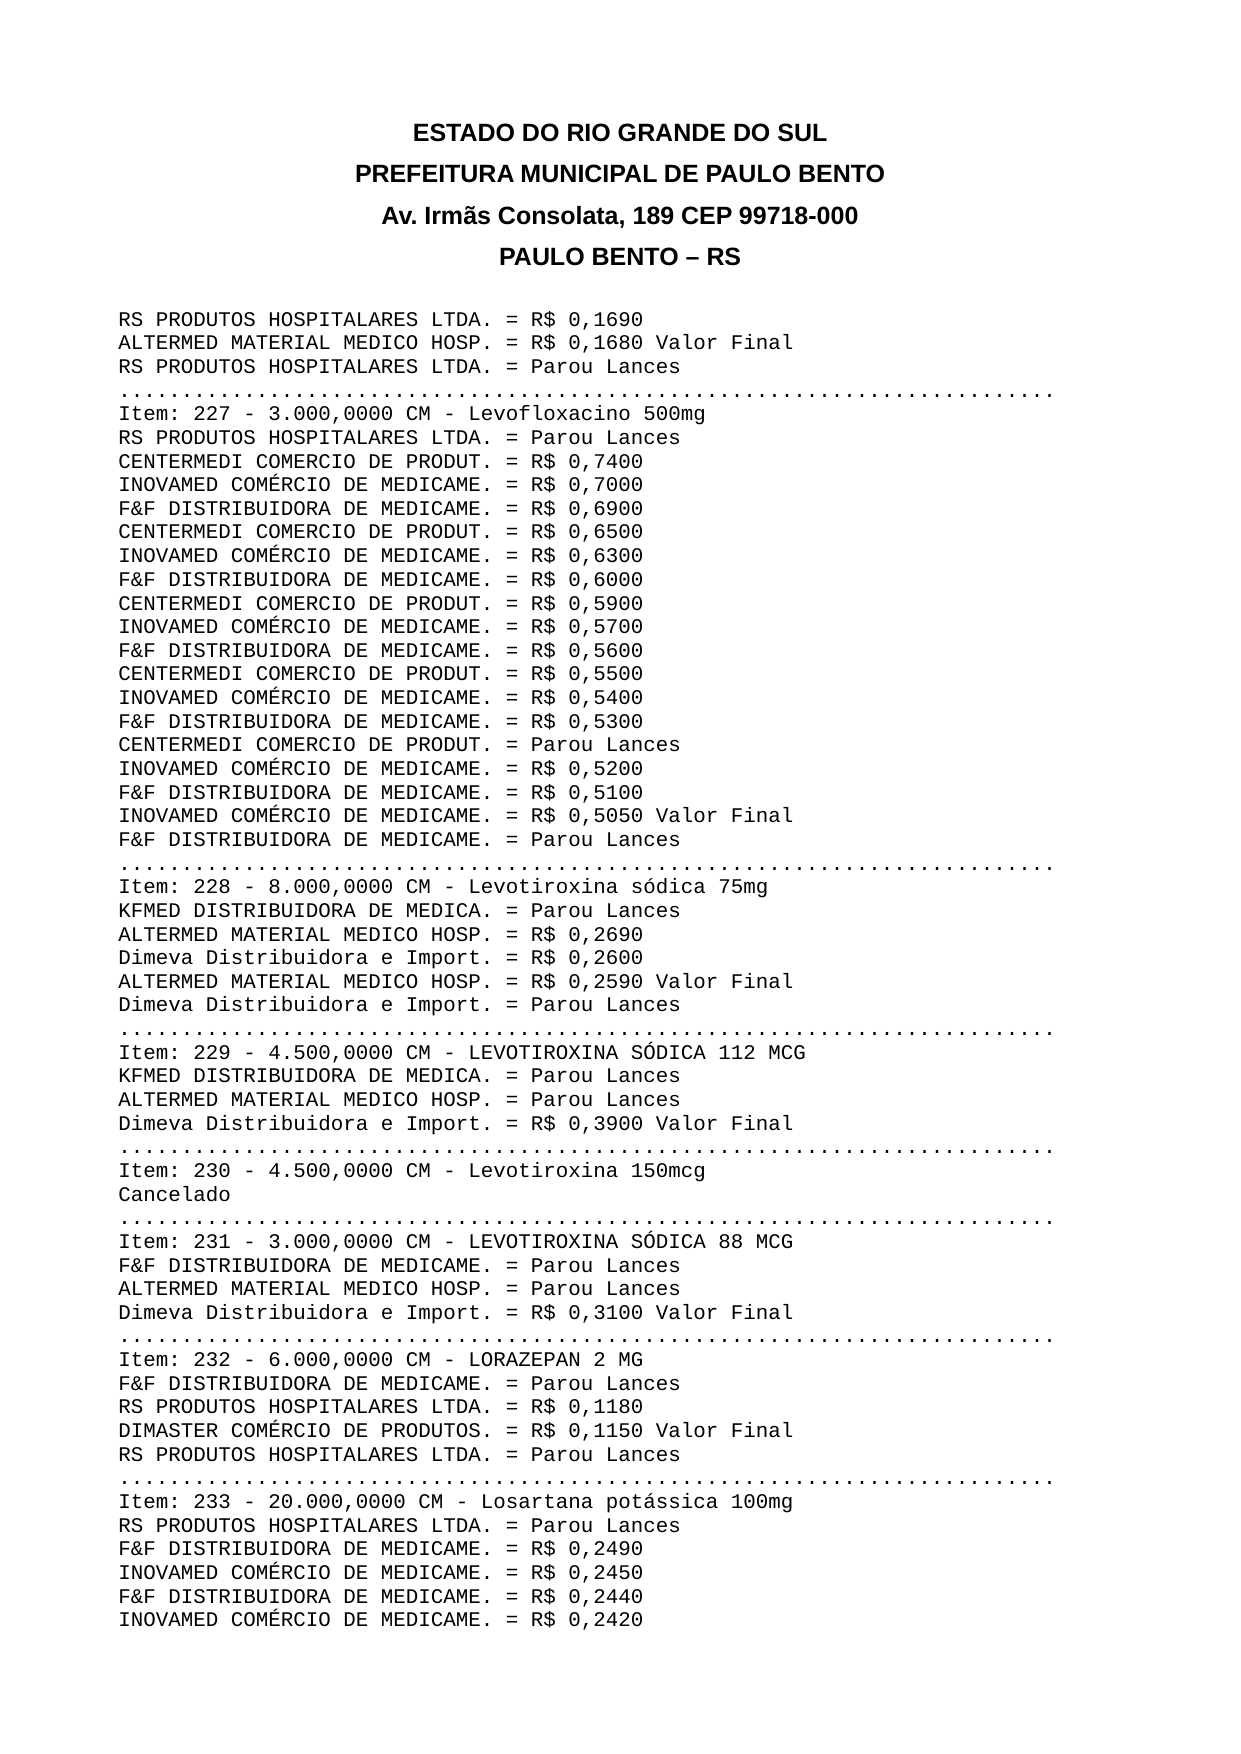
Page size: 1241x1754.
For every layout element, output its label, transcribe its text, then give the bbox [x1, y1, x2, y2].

text RS PRODUTOS HOSPITALARES LTDA. = R$ 0,1690 ALTERMED MATERIAL MEDICO HOSP. = R$ 0,1680 Valor Final RS PRODUTOS HOSPITALARES LTDA. = Parou Lances ........................................................................... Item: 227 - 3.000,0000 CM - Levofloxacino 500mg RS PRODUTOS HOSPITALARES LTDA. = Parou Lances CENTERMEDI COMERCIO DE PRODUT. = R$ 0,7400 INOVAMED COMÉRCIO DE MEDICAME. = R$ 0,7000 F&F DISTRIBUIDORA DE MEDICAME. = R$ 0,6900 CENTERMEDI COMERCIO DE PRODUT. = R$ 0,6500 INOVAMED COMÉRCIO DE MEDICAME. = R$ 0,6300 F&F DISTRIBUIDORA DE MEDICAME. = R$ 0,6000 CENTERMEDI COMERCIO DE PRODUT. = R$ 0,5900 INOVAMED COMÉRCIO DE MEDICAME. = R$ 0,5700 F&F DISTRIBUIDORA DE MEDICAME. = R$ 0,5600 CENTERMEDI COMERCIO DE PRODUT. = R$ 0,5500 INOVAMED COMÉRCIO DE MEDICAME. = R$ 0,5400 F&F DISTRIBUIDORA DE MEDICAME. = R$ 0,5300 CENTERMEDI COMERCIO DE PRODUT. = Parou Lances INOVAMED COMÉRCIO DE MEDICAME. = R$ 0,5200 F&F DISTRIBUIDORA DE MEDICAME. = R$ 0,5100 INOVAMED COMÉRCIO DE MEDICAME. = R$ 0,5050 Valor Final F&F DISTRIBUIDORA DE MEDICAME. = Parou Lances ........................................................................... Item: 228 - 8.000,0000 CM - Levotiroxina sódica 75mg KFMED DISTRIBUIDORA DE MEDICA. = Parou Lances ALTERMED MATERIAL MEDICO HOSP. = R$ 0,2690 Dimeva Distribuidora e Import. = R$ 0,2600 ALTERMED MATERIAL MEDICO HOSP. = R$ 0,2590 Valor Final Dimeva Distribuidora e Import. = Parou Lances ........................................................................... Item: 229 - 4.500,0000 CM - LEVOTIROXINA SÓDICA 112 MCG KFMED DISTRIBUIDORA DE MEDICA. = Parou Lances ALTERMED MATERIAL MEDICO HOSP. = Parou Lances Dimeva Distribuidora e Import. = R$ 0,3900 Valor Final ........................................................................... Item: 230 - 4.500,0000 CM - Levotiroxina 150mcg Cancelado ........................................................................... Item: 231 - 3.000,0000 CM - LEVOTIROXINA SÓDICA 88 MCG F&F DISTRIBUIDORA DE MEDICAME. = Parou Lances ALTERMED MATERIAL MEDICO HOSP. = Parou Lances Dimeva Distribuidora e Import. = R$ 0,3100 Valor Final ........................................................................... Item: 232 - 6.000,0000 CM - LORAZEPAN 2 MG F&F DISTRIBUIDORA DE MEDICAME. = Parou Lances RS PRODUTOS HOSPITALARES LTDA. = R$ 0,1180 DIMASTER COMÉRCIO DE PRODUTOS. = R$ 0,1150 Valor Final RS PRODUTOS HOSPITALARES LTDA. = Parou Lances ........................................................................... Item: 233 - 20.000,0000 CM - Losartana potássica 100mg RS PRODUTOS HOSPITALARES LTDA. = Parou Lances F&F DISTRIBUIDORA DE MEDICAME. = R$ 0,2490 INOVAMED COMÉRCIO DE MEDICAME. = R$ 0,2450 F&F DISTRIBUIDORA DE MEDICAME. = R$ 0,2440 INOVAMED COMÉRCIO DE MEDICAME. = R$ 0,2420 [118, 309, 1122, 1633]
